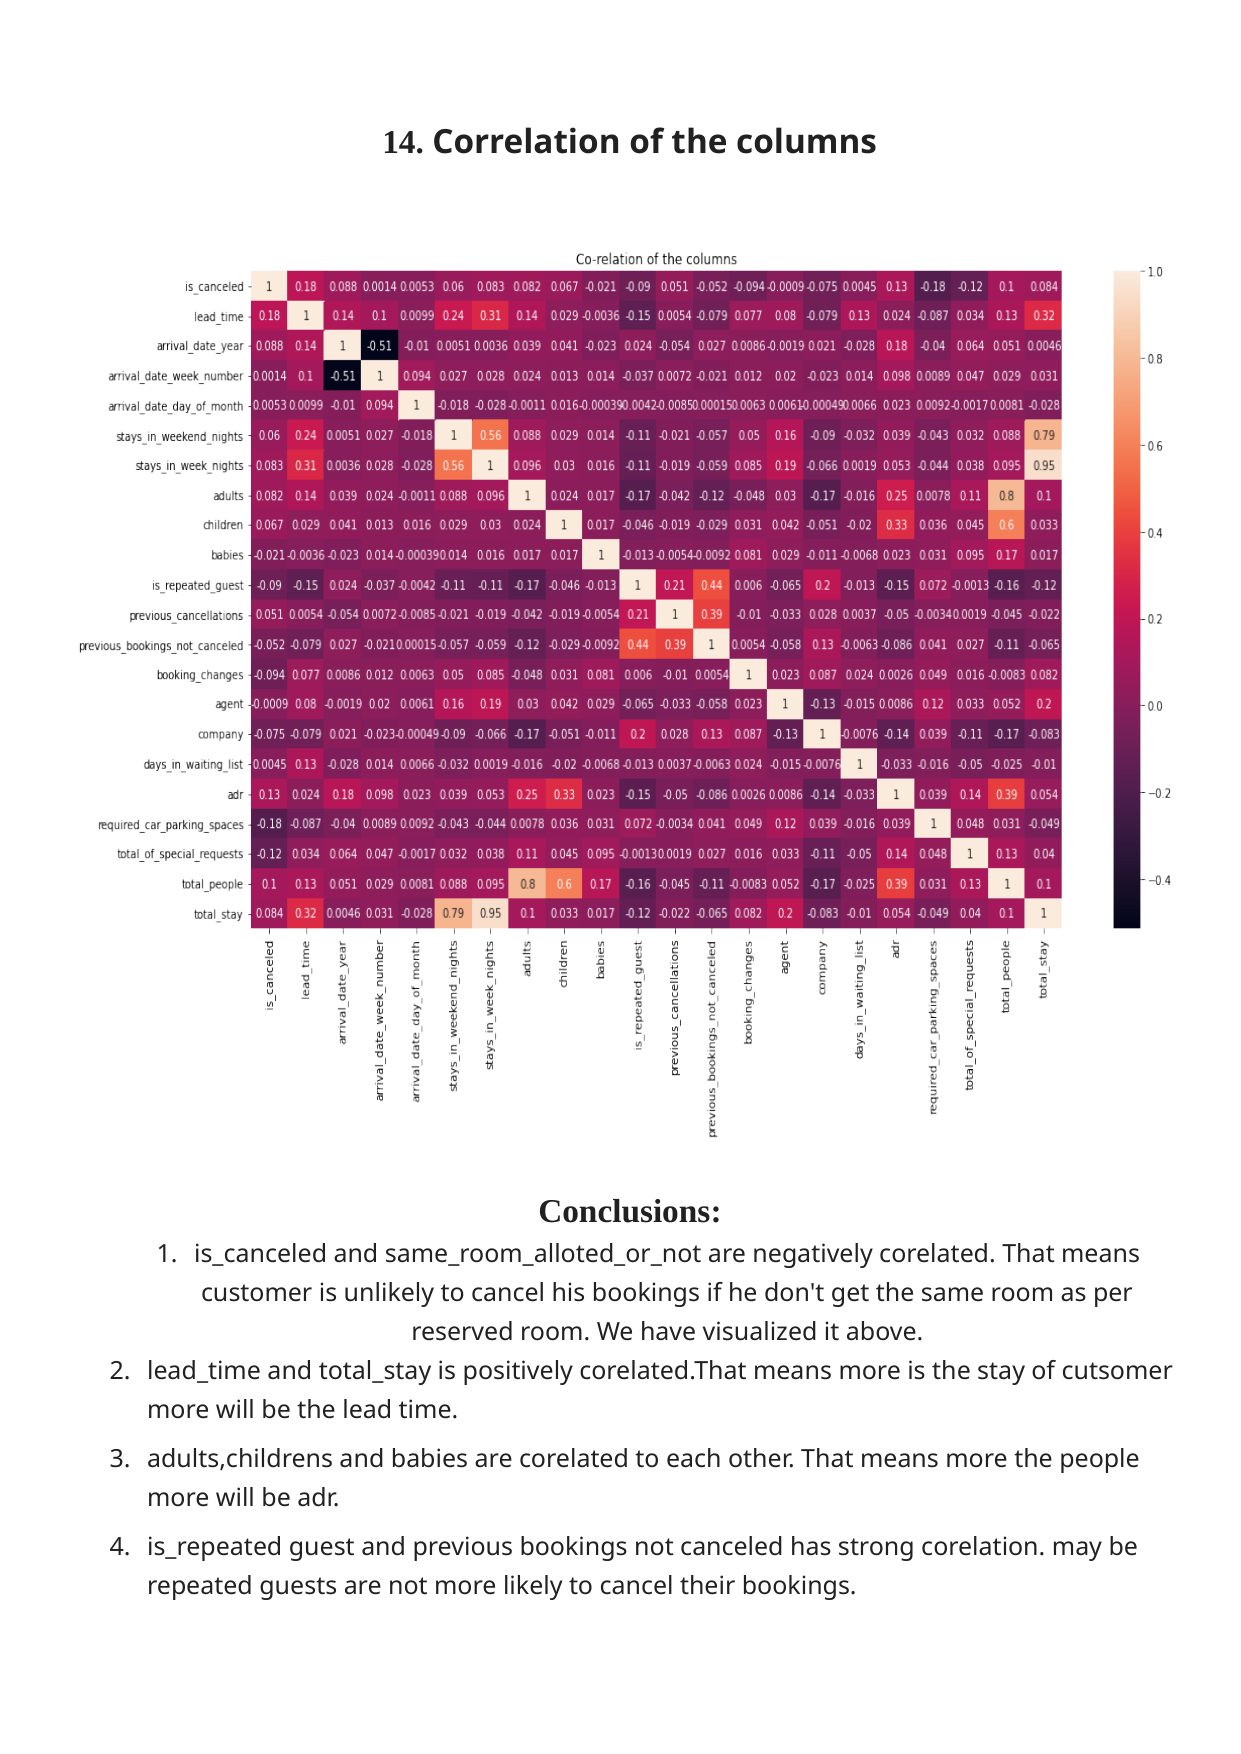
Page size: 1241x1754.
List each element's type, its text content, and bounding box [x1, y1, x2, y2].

picture [71, 244, 1179, 1144]
text Conclusions: [72, 1191, 1187, 1230]
list is_canceled and same_room_alloted_or_not are negatively corelated. That means customer is unlikely to cancel his bookings if he don't get the same room as per reserved room. We have visualized it above. [109, 1236, 1187, 1348]
text 14. Correlation of the columns [72, 118, 1187, 163]
list adults,childrens and babies are corelated to each other. That means more the people more will be adr. [109, 1441, 1187, 1514]
list lead_time and total_stay is positively corelated.That means more is the stay of cutsomer more will be the lead time. [109, 1353, 1187, 1426]
list is_repeated guest and previous bookings not canceled has strong corelation. may be repeated guests are not more likely to cancel their bookings. [109, 1528, 1187, 1602]
